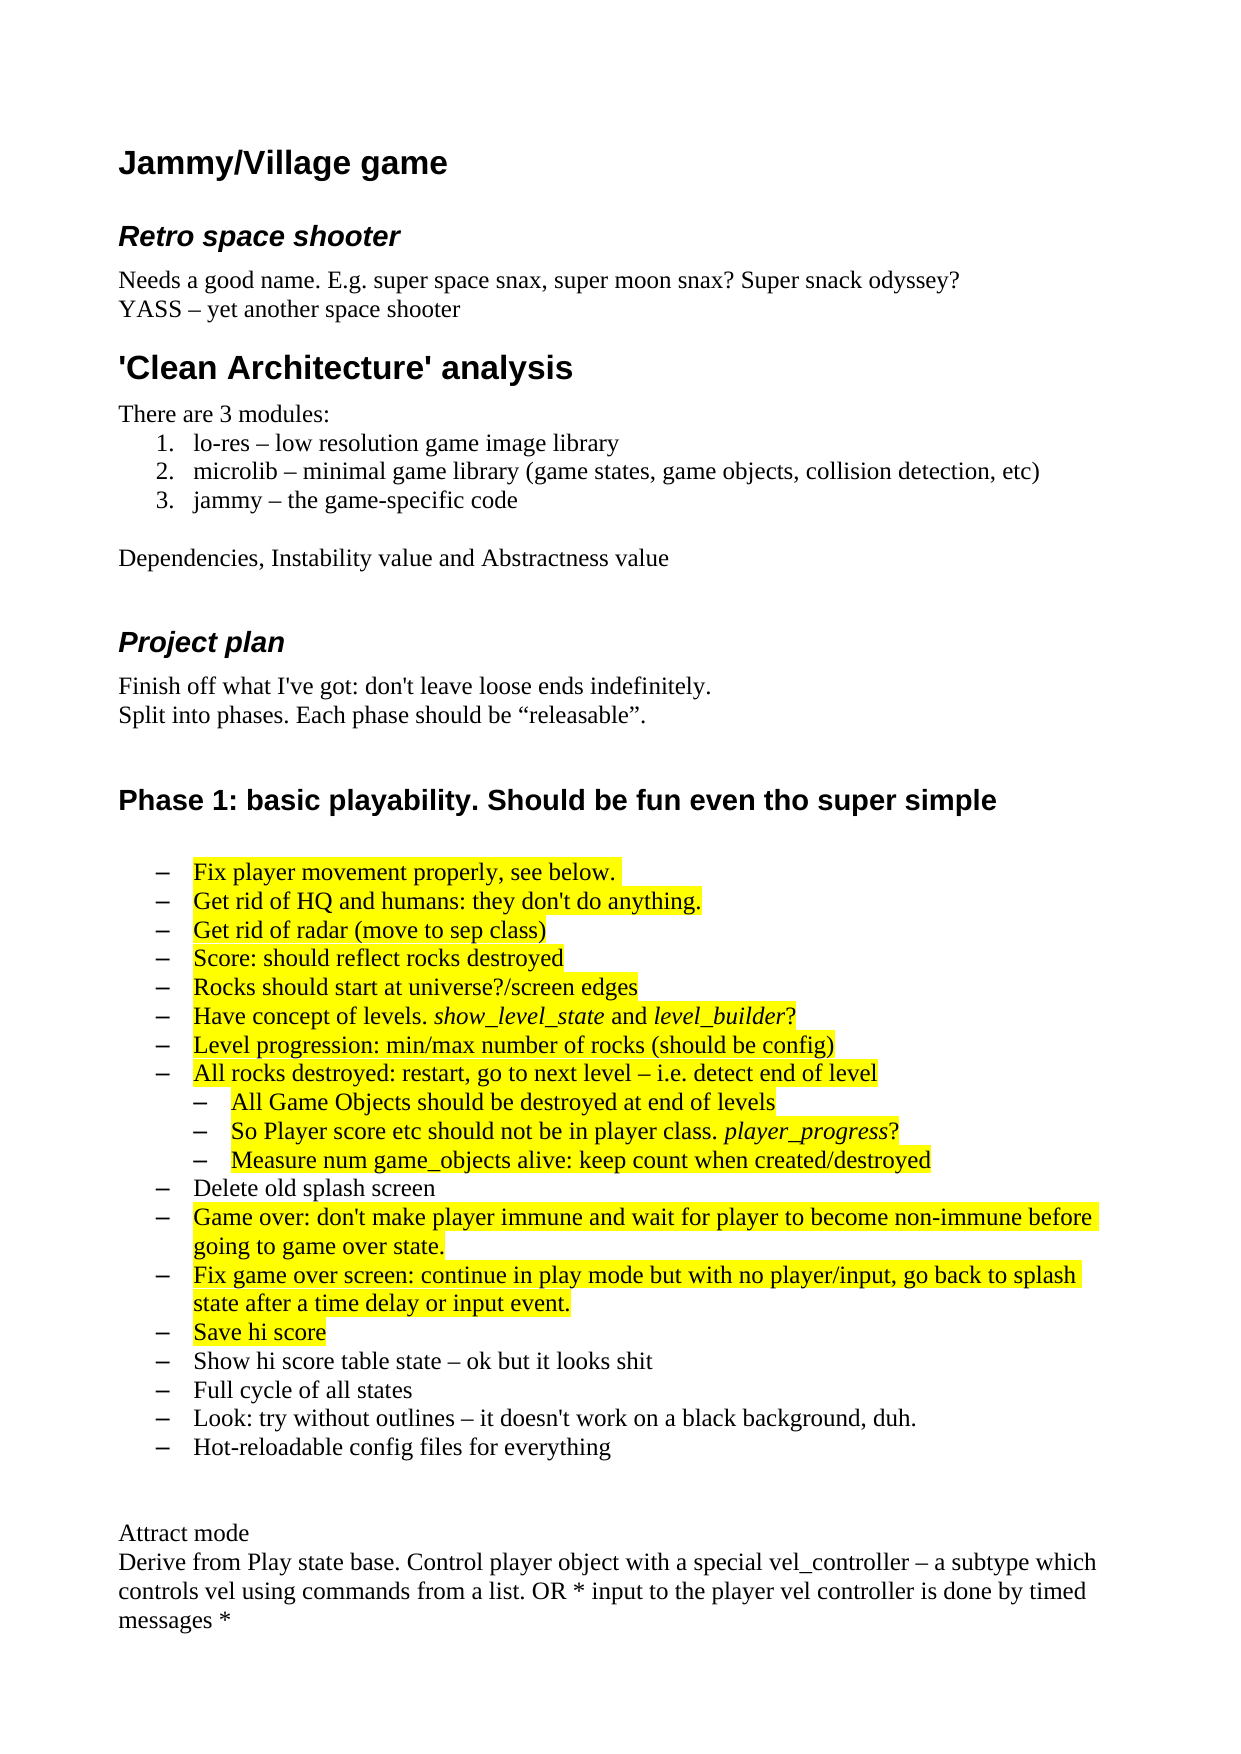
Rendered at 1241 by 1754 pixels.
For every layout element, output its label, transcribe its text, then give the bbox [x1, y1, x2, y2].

text Finish off what I've got: don't leave loose ends indefinitely. [118, 671, 1122, 700]
subtitle 'Clean Architecture' analysis [118, 348, 1122, 386]
subtitle Retro space shooter [118, 219, 1122, 253]
list So Player score etc should not be in player class. player_progress? [193, 1116, 1122, 1145]
text There are 3 modules: [118, 399, 1122, 428]
list Level progression: min/max number of rocks (should be config) [156, 1030, 1122, 1058]
list Show hi score table state – ok but it looks shit [156, 1346, 1122, 1375]
text Derive from Play state base. Control player object with a special vel_controller – a subtype which controls vel using commands from a list. OR * input to the player vel controller is done by timed messages * [118, 1547, 1122, 1633]
list Look: try without outlines – it doesn't work on a black background, duh. [156, 1403, 1122, 1432]
list Delete old splash screen [156, 1173, 1122, 1202]
list Measure num game_objects alive: keep count when created/destroyed [193, 1145, 1122, 1173]
list microlib – minimal game library (game states, game objects, collision detection, etc) [156, 456, 1122, 485]
list Get rid of HQ and humans: they don't do anything. [156, 886, 1122, 915]
list Fix player movement properly, see below. [156, 857, 1122, 886]
text Dependencies, Instability value and Abstractness value [118, 543, 1122, 571]
list Rocks should start at universe?/screen edges [156, 972, 1122, 1001]
list jammy – the game-specific code [156, 485, 1122, 514]
text Needs a good name. E.g. super space snax, super moon snax? Super snack odyssey? [118, 265, 1122, 294]
text Split into phases. Each phase should be “releasable”. [118, 700, 1122, 729]
list Score: should reflect rocks destroyed [156, 943, 1122, 972]
text YASS – yet another space shooter [118, 294, 1122, 323]
list All rocks destroyed: restart, go to next level – i.e. detect end of level [156, 1058, 1122, 1087]
list Game over: don't make player immune and wait for player to become non-immune before going to game over state. [156, 1202, 1122, 1260]
text Attract mode [118, 1518, 1122, 1547]
subtitle Phase 1: basic playability. Should be fun even tho super simple [118, 782, 1122, 816]
subtitle Project plan [118, 625, 1122, 659]
list lo-res – low resolution game image library [156, 428, 1122, 456]
list Get rid of radar (move to sep class) [156, 915, 1122, 943]
list Save hi score [156, 1317, 1122, 1346]
list All Game Objects should be destroyed at end of levels [193, 1087, 1122, 1116]
list Full cycle of all states [156, 1375, 1122, 1403]
list Have concept of levels. show_level_state and level_builder? [156, 1001, 1122, 1030]
subtitle Jammy/Village game [118, 143, 1122, 182]
list Fix game over screen: continue in play mode but with no player/input, go back to splash state after a time delay or input event. [156, 1260, 1122, 1317]
list Hot-reloadable config files for everything [156, 1432, 1122, 1461]
